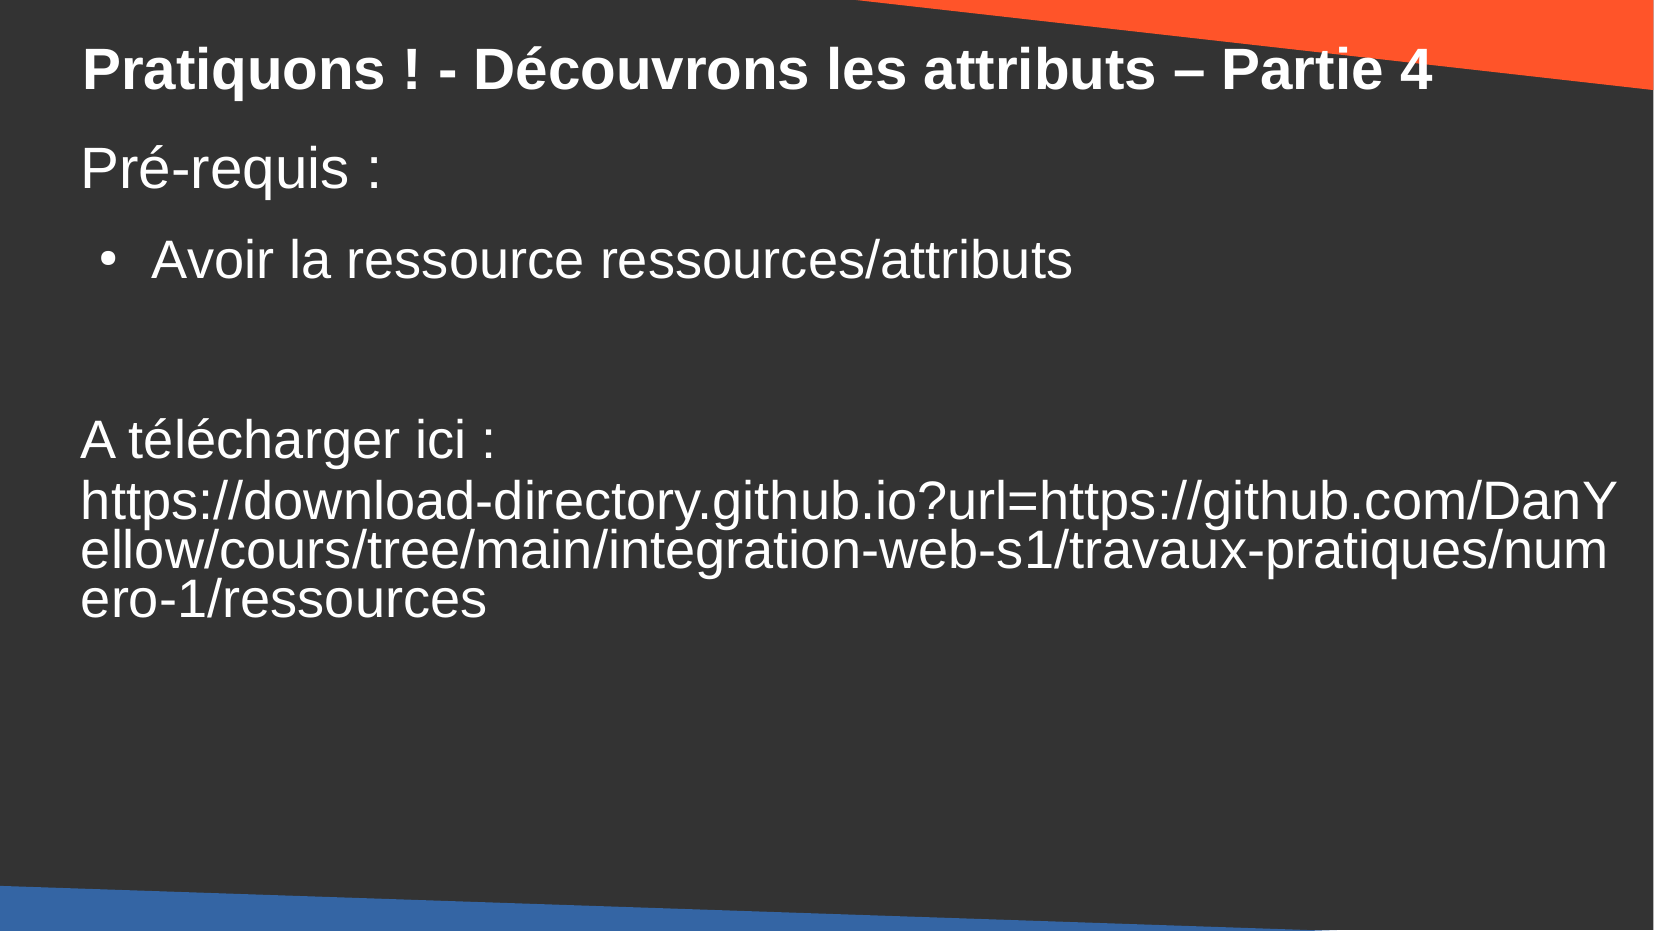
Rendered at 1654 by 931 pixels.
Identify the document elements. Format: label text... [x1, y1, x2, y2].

list Pré-requis : Avoir la ressource ressources/attributs A télécharger ici : https://download-directory.github.io?url=https://github.com/DanYellow/cours/tree/main/integration-web-s1/travaux-pratiques/numero-1/ressources [80, 135, 1620, 721]
text_box [855, 0, 1654, 91]
title Pratiquons ! - Découvrons les attributs – Partie 4 [82, 37, 1571, 114]
text_box [0, 885, 1337, 931]
